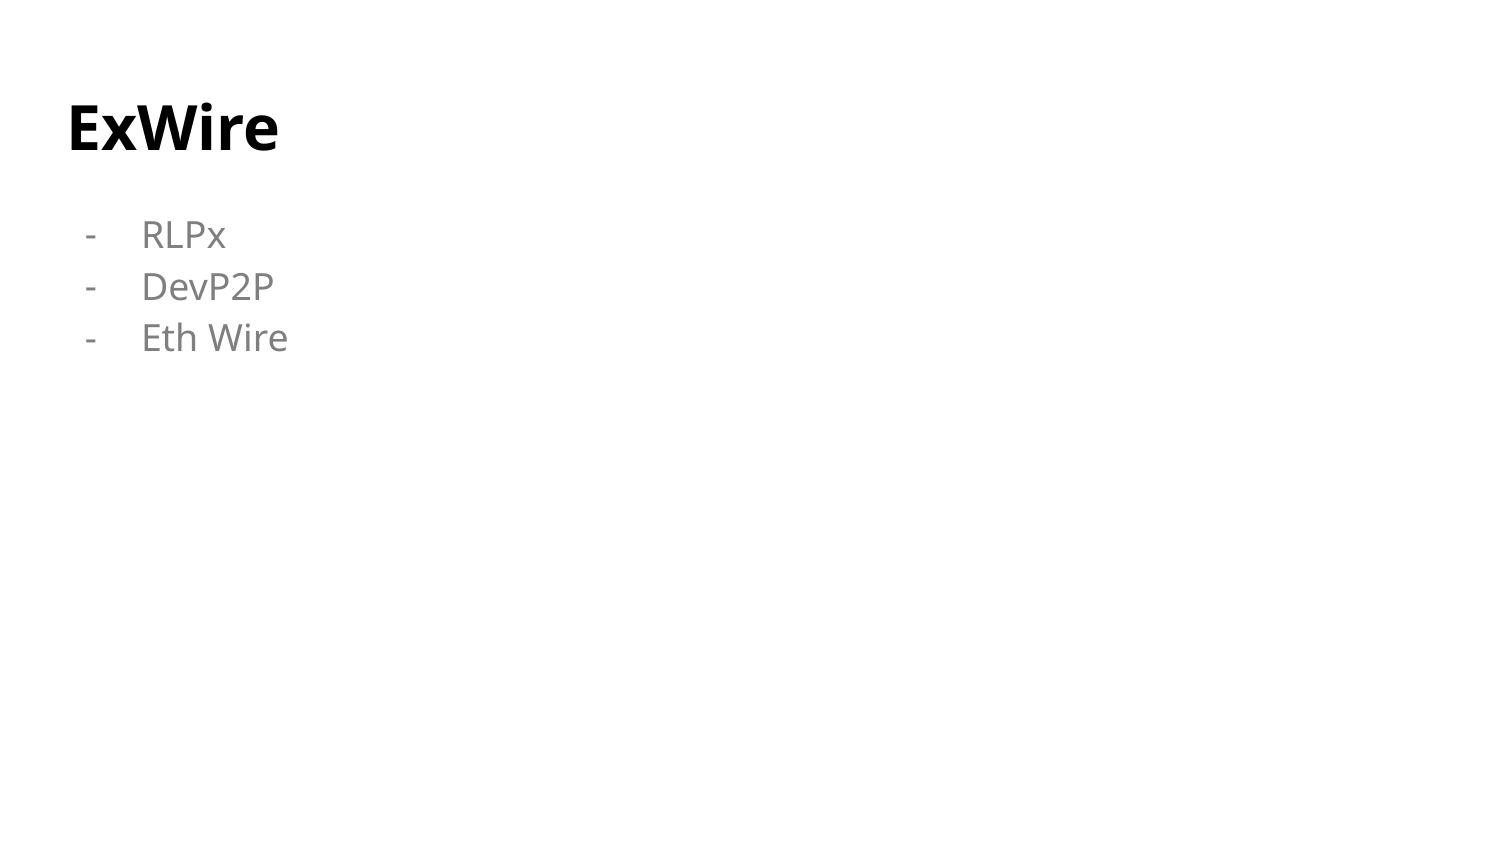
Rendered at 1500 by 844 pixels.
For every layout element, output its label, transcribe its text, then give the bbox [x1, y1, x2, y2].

title ExWire [51, 72, 1449, 176]
list RLPx DevP2P Eth Wire [51, 189, 1449, 750]
